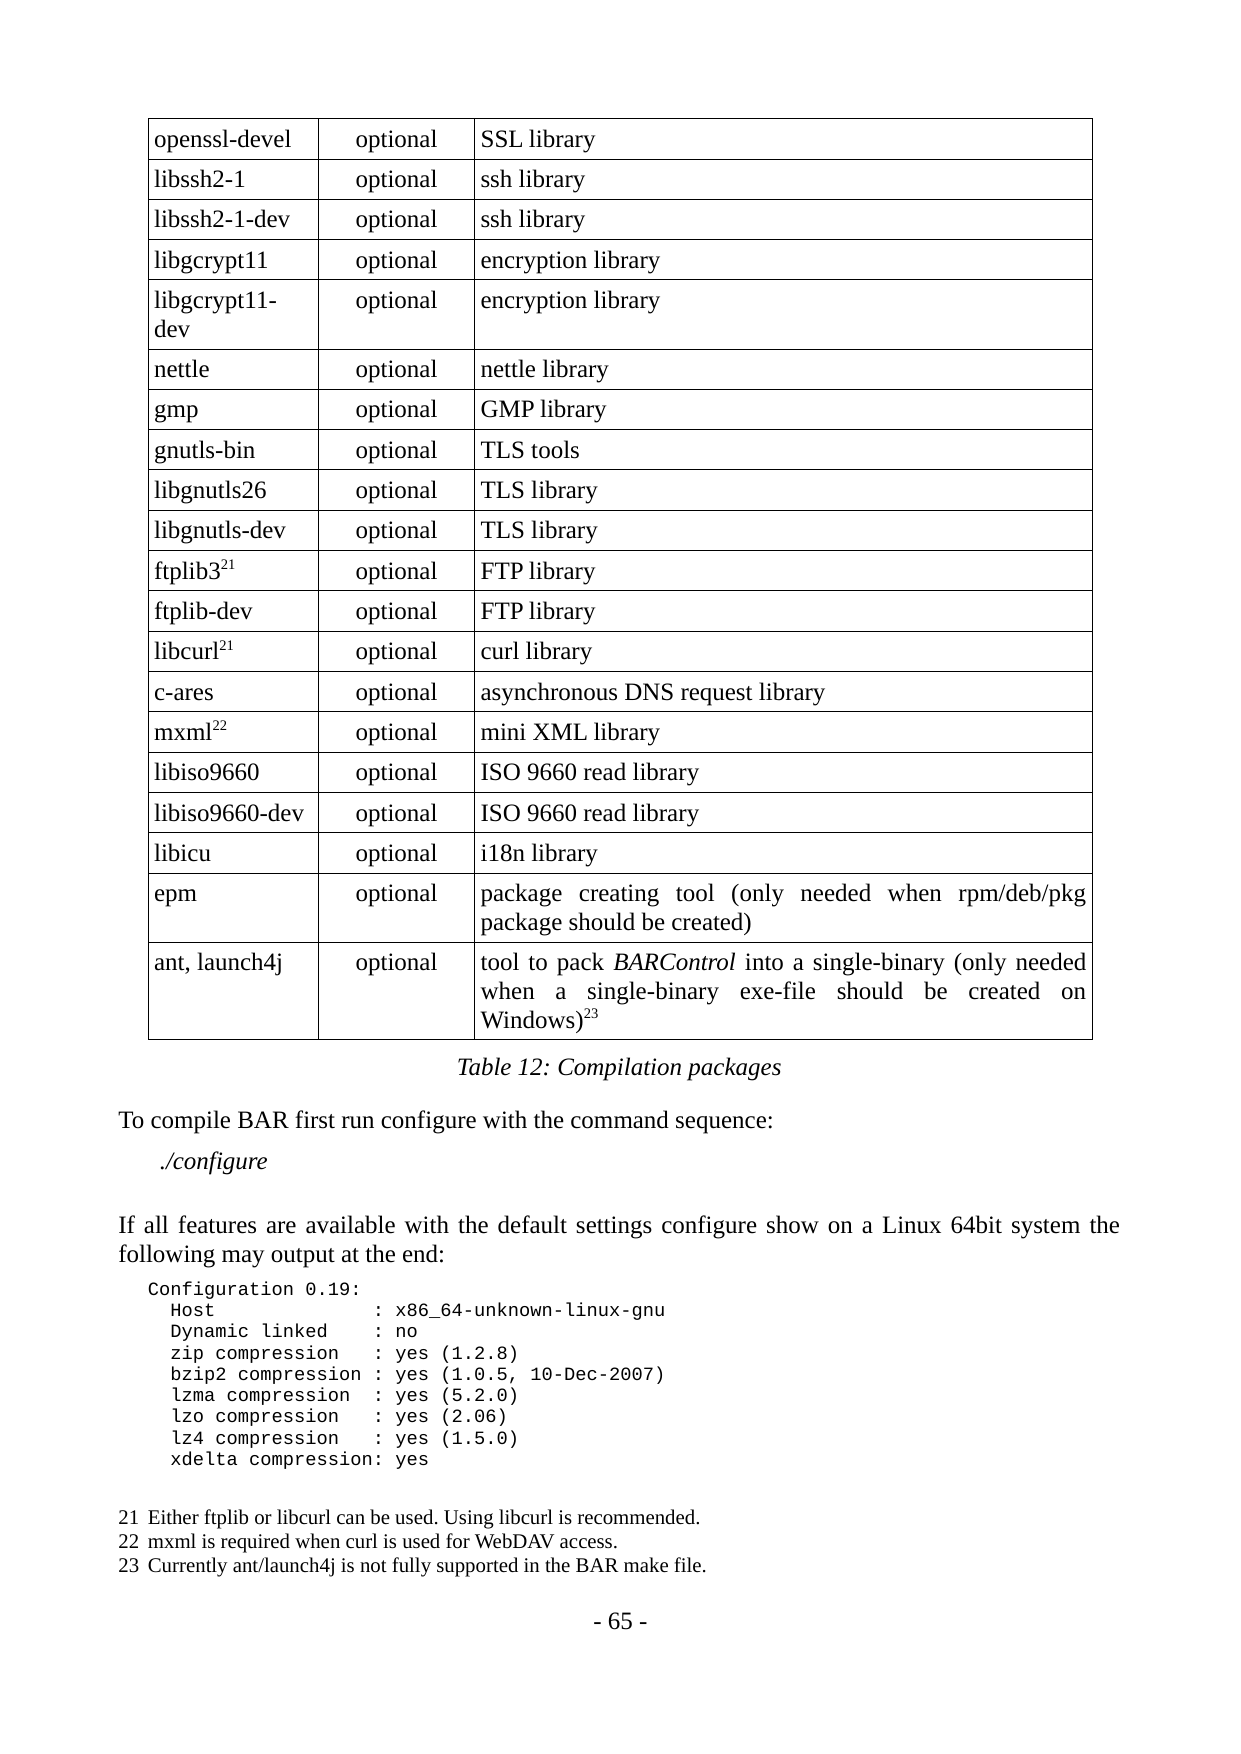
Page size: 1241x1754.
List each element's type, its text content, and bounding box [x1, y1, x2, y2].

table_cell optional [319, 390, 474, 429]
table_cell optional [319, 753, 474, 792]
table_cell curl library [475, 632, 1092, 671]
table_cell libgcrypt11 [149, 240, 318, 279]
text Host : x86_64-unknown-linux-gnu [148, 1301, 1122, 1322]
table_cell ftplib3 [149, 551, 318, 590]
table_cell optional [319, 712, 474, 752]
table_cell ftplib-dev [149, 591, 318, 631]
text Configuration 0.19: [148, 1280, 1122, 1301]
table_cell nettle library [475, 350, 1092, 389]
table_cell optional [319, 119, 474, 158]
text To compile BAR first run configure with the command sequence: [118, 1105, 1122, 1134]
table_cell SSL library [475, 119, 1092, 158]
table_cell optional [319, 350, 474, 389]
table_cell asynchronous DNS request library [475, 672, 1092, 711]
table_cell optional [319, 551, 474, 590]
text Table 12: Compilation packages [118, 1052, 1122, 1081]
table_cell ssh library [475, 160, 1092, 199]
table_cell optional [319, 200, 474, 239]
table_cell optional [319, 591, 474, 631]
table_cell libicu [149, 833, 318, 872]
text lzma compression : yes (5.2.0) [148, 1386, 1122, 1407]
table_cell libiso9660-dev [149, 793, 318, 832]
table_cell optional [319, 793, 474, 832]
table_cell optional [319, 874, 474, 942]
table_cell optional [319, 511, 474, 550]
table_cell TLS tools [475, 430, 1092, 469]
table_cell optional [319, 430, 474, 469]
table_cell optional [319, 632, 474, 671]
table_cell nettle [149, 350, 318, 389]
table_cell libgnutls26 [149, 470, 318, 510]
table_cell libcurl21 [149, 632, 318, 671]
text Dynamic linked : no [148, 1322, 1122, 1343]
table_cell epm [149, 874, 318, 942]
text xdelta compression: yes [148, 1450, 1122, 1471]
table_cell optional [319, 160, 474, 199]
table_cell libgcrypt11-dev [149, 280, 318, 348]
table_cell ISO 9660 read library [475, 753, 1092, 792]
table_cell optional [319, 240, 474, 279]
text ./configure [159, 1146, 1122, 1175]
table_cell optional [319, 672, 474, 711]
table_cell TLS library [475, 470, 1092, 510]
table_cell optional [319, 470, 474, 510]
table_cell TLS library [475, 511, 1092, 550]
table_cell gmp [149, 390, 318, 429]
text bzip2 compression : yes (1.0.5, 10-Dec-2007) [148, 1365, 1122, 1386]
text lzo compression : yes (2.06) [148, 1407, 1122, 1428]
table_cell GMP library [475, 390, 1092, 429]
table_cell libiso9660 [149, 753, 318, 792]
table_cell i18n library [475, 833, 1092, 872]
table_cell libgnutls-dev [149, 511, 318, 550]
table_cell encryption library [475, 240, 1092, 279]
table_cell libssh2-1 [149, 160, 318, 199]
table_cell package creating tool (only needed when rpm/deb/pkg package should be created) [475, 874, 1092, 942]
text If all features are available with the default settings configure show on a Linux 64bit system the following may output at the end: [118, 1210, 1122, 1268]
table_cell optional [319, 280, 474, 348]
table_cell tool to pack BARControl into a single-binary (only needed when a single-binary exe-file should be created on Windows) [475, 943, 1092, 1039]
table_cell FTP library [475, 551, 1092, 590]
table_cell FTP library [475, 591, 1092, 631]
table_cell ant, launch4j [149, 943, 318, 1039]
text zip compression : yes (1.2.8) [148, 1343, 1122, 1365]
table_cell ssh library [475, 200, 1092, 239]
table_cell optional [319, 833, 474, 872]
table_cell mini XML library [475, 712, 1092, 752]
table_cell libssh2-1-dev [149, 200, 318, 239]
text lz4 compression : yes (1.5.0) [148, 1428, 1122, 1450]
table_cell gnutls-bin [149, 430, 318, 469]
table_cell openssl-devel [149, 119, 318, 158]
table_cell c-ares [149, 672, 318, 711]
table_cell mxml [149, 712, 318, 752]
table_cell optional [319, 943, 474, 1039]
table_cell encryption library [475, 280, 1092, 348]
table_cell ISO 9660 read library [475, 793, 1092, 832]
